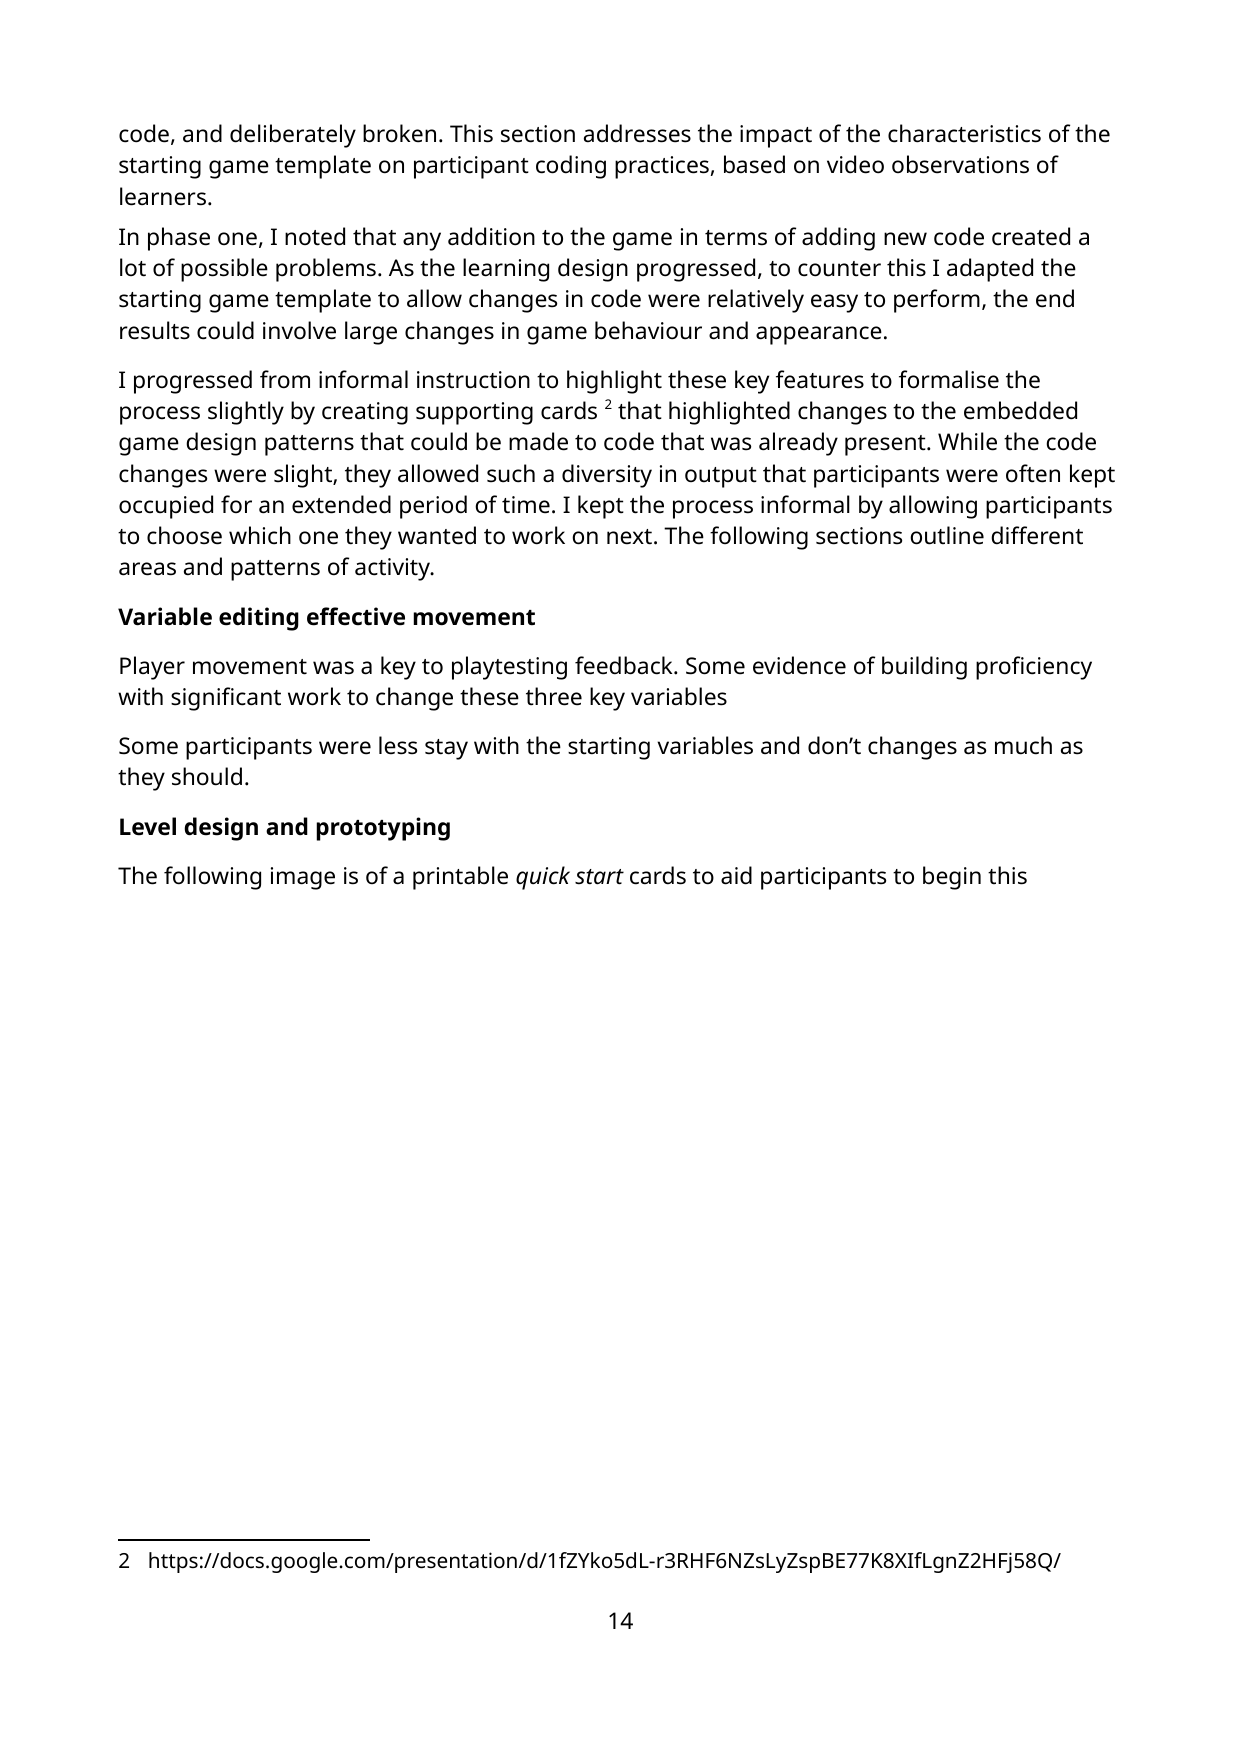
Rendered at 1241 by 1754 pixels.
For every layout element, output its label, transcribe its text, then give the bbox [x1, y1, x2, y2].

text Variable editing effective movement [118, 600, 1122, 632]
text The following image is of a printable quick start cards to aid participants to begin this [118, 859, 1122, 891]
text I progressed from informal instruction to highlight these key features to formalise the process slightly by creating supporting cards that highlighted changes to the embedded game design patterns that could be made to code that was already present. While the code changes were slight, they allowed such a diversity in output that participants were often kept occupied for an extended period of time. I kept the process informal by allowing participants to choose which one they wanted to work on next. The following sections outline different areas and patterns of activity. [118, 364, 1122, 582]
text Level design and prototyping [118, 810, 1122, 842]
text Some participants were less stay with the starting variables and don’t changes as much as they should. [118, 730, 1122, 792]
text In phase one, I noted that any addition to the game in terms of adding new code created a lot of possible problems. As the learning design progressed, to counter this I adapted the starting game template to allow changes in code were relatively easy to perform, the end results could involve large changes in game behaviour and appearance. [118, 221, 1122, 346]
text code, and deliberately broken. This section addresses the impact of the characteristics of the starting game template on participant coding practices, based on video observations of learners. [118, 118, 1122, 212]
text Player movement was a key to playtesting feedback. Some evidence of building proficiency with significant work to change these three key variables [118, 649, 1122, 712]
text https://docs.google.com/presentation/d/1fZYko5dL-r3RHF6NZsLyZspBE77K8XIfLgnZ2HFj58Q/ [118, 1546, 1122, 1574]
